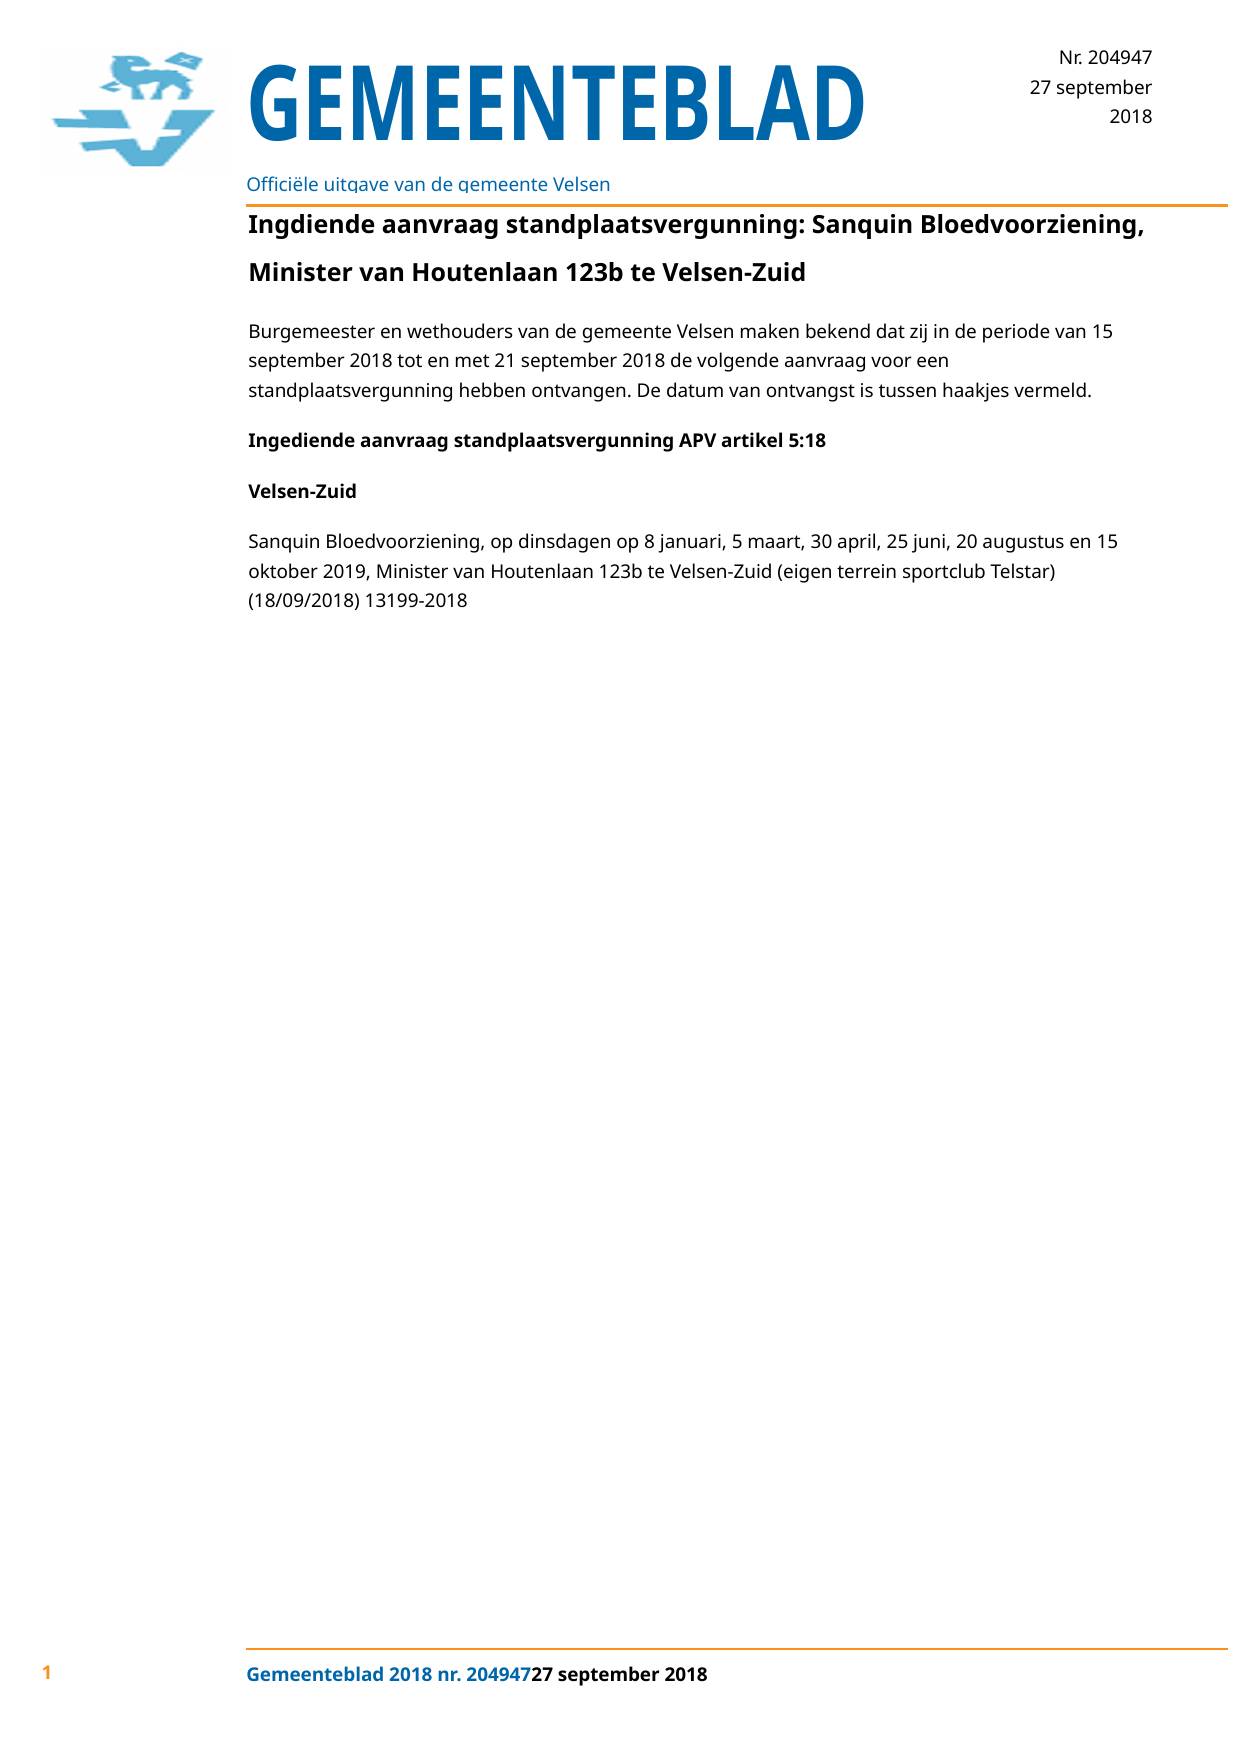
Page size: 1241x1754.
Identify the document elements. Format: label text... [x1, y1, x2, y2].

text Velsen-Zuid [248, 478, 1152, 504]
picture [41, 47, 231, 172]
text Ingediende aanvraag standplaatsvergunning APV artikel 5:18 [248, 427, 1152, 453]
text Sanquin Bloedvoorziening, op dinsdagen op 8 januari, 5 maart, 30 april, 25 juni, 20 augustus en 15 oktober 2019, Minister van Houtenlaan 123b te Velsen-Zuid (eigen terrein sportclub Telstar) (18/09/2018) 13199-2018 [248, 528, 1152, 613]
text Burgemeester en wethouders van de gemeente Velsen maken bekend dat zij in de periode van 15 september 2018 tot en met 21 september 2018 de volgende aanvraag voor een standplaatsvergunning hebben ontvangen. De datum van ontvangst is tussen haakjes vermeld. [248, 318, 1152, 403]
text Ingdiende aanvraag standplaatsvergunning: Sanquin Bloedvoorziening, Minister van Houtenlaan 123b te Velsen-Zuid [248, 207, 1152, 288]
